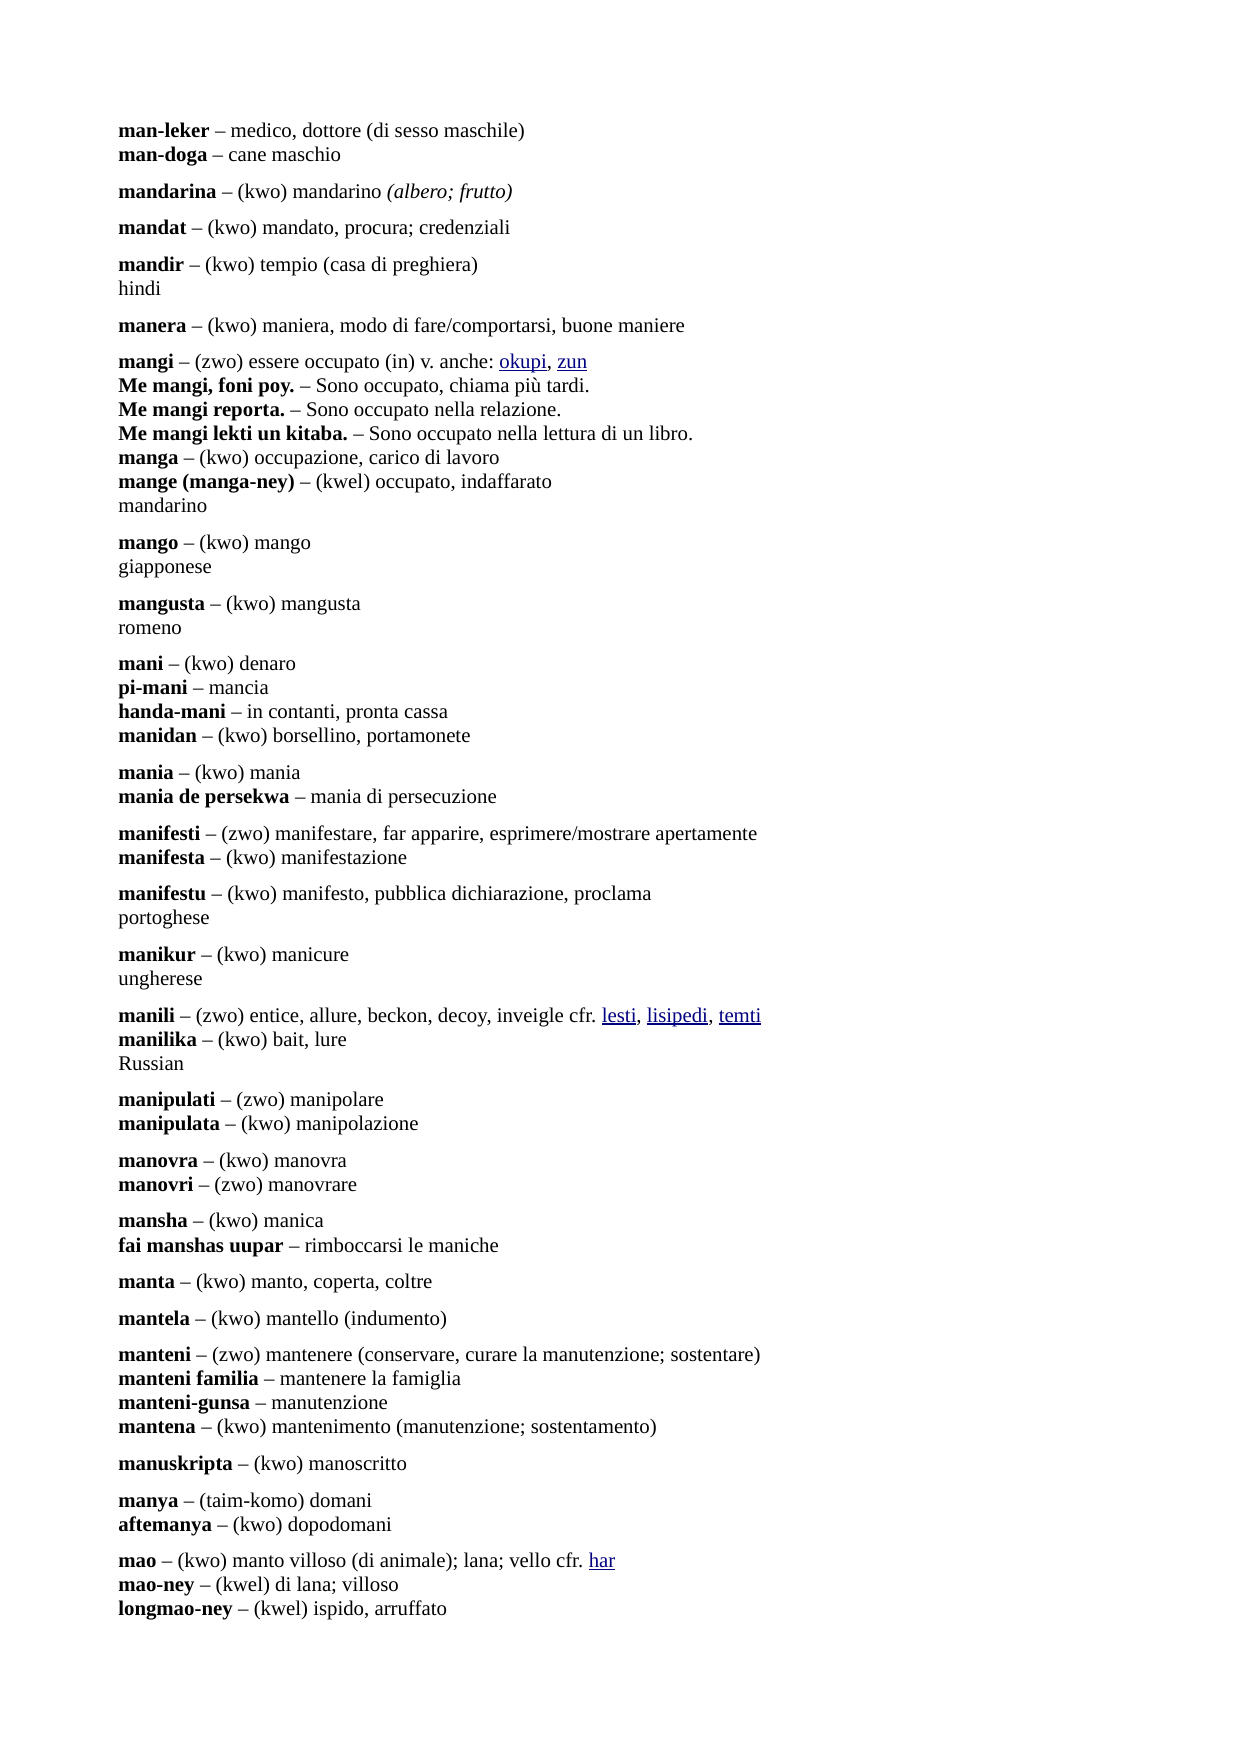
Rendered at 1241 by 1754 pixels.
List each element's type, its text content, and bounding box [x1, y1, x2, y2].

text manteni – (zwo) mantenere (conservare, curare la manutenzione; sostentare) manteni familia – mantenere la famiglia manteni-gunsa – manutenzione mantena – (kwo) mantenimento (manutenzione; sostentamento) [118, 1342, 1122, 1438]
text mansha – (kwo) manica fai manshas uupar – rimboccarsi le maniche [118, 1208, 1122, 1257]
text mangi – (zwo) essere occupato (in) v. anche: okupi, zun Me mangi, foni poy. – Sono occupato, chiama più tardi. Me mangi reporta. – Sono occupato nella relazione. Me mangi lekti un kitaba. – Sono occupato nella lettura di un libro. manga – (kwo) occupazione, carico di lavoro mange (manga-ney) – (kwel) occupato, indaffarato mandarino [118, 349, 1122, 517]
text manya – (taim-komo) domani aftemanya – (kwo) dopodomani [118, 1487, 1122, 1536]
text manuskripta – (kwo) manoscritto [118, 1451, 1122, 1475]
text mangusta – (kwo) mangusta romeno [118, 591, 1122, 639]
text mao – (kwo) manto villoso (di animale); lana; vello cfr. har mao-ney – (kwel) di lana; villoso longmao-ney – (kwel) ispido, arruffato [118, 1548, 1122, 1620]
text mango – (kwo) mango giapponese [118, 530, 1122, 578]
text manera – (kwo) maniera, modo di fare/comportarsi, buone maniere [118, 312, 1122, 337]
text mantela – (kwo) mantello (indumento) [118, 1306, 1122, 1330]
text mania – (kwo) mania mania de persekwa – mania di persecuzione [118, 760, 1122, 808]
text man-leker – medico, dottore (di sesso maschile) man-dogа – cane maschio [118, 118, 1122, 166]
text manikur – (kwo) manicure ungherese [118, 942, 1122, 990]
text mandarina – (kwo) mandarino (albero; frutto) [118, 179, 1122, 203]
text mandir – (kwo) tempio (casa di preghiera) hindi [118, 252, 1122, 300]
text mani – (kwo) denaro pi-mani – mancia handa-mani – in contanti, pronta cassa manidan – (kwo) borsellino, portamonete [118, 651, 1122, 747]
text manifesti – (zwo) manifestare, far apparire, esprimere/mostrare apertamente manifesta – (kwo) manifestazione [118, 821, 1122, 869]
text manili – (zwo) entice, allure, beckon, decoy, inveigle cfr. lesti, lisipedi, temti manilika – (kwo) bait, lure Russian [118, 1002, 1122, 1075]
text manovra – (kwo) manovra manovri – (zwo) manovrare [118, 1148, 1122, 1196]
text mandat – (kwo) mandato, procura; credenziali [118, 215, 1122, 239]
text manifestu – (kwo) manifesto, pubblica dichiarazione, proclama portoghese [118, 881, 1122, 929]
text manta – (kwo) manto, coperta, coltre [118, 1269, 1122, 1293]
text manipulati – (zwo) manipolare manipulata – (kwo) manipolazione [118, 1087, 1122, 1135]
